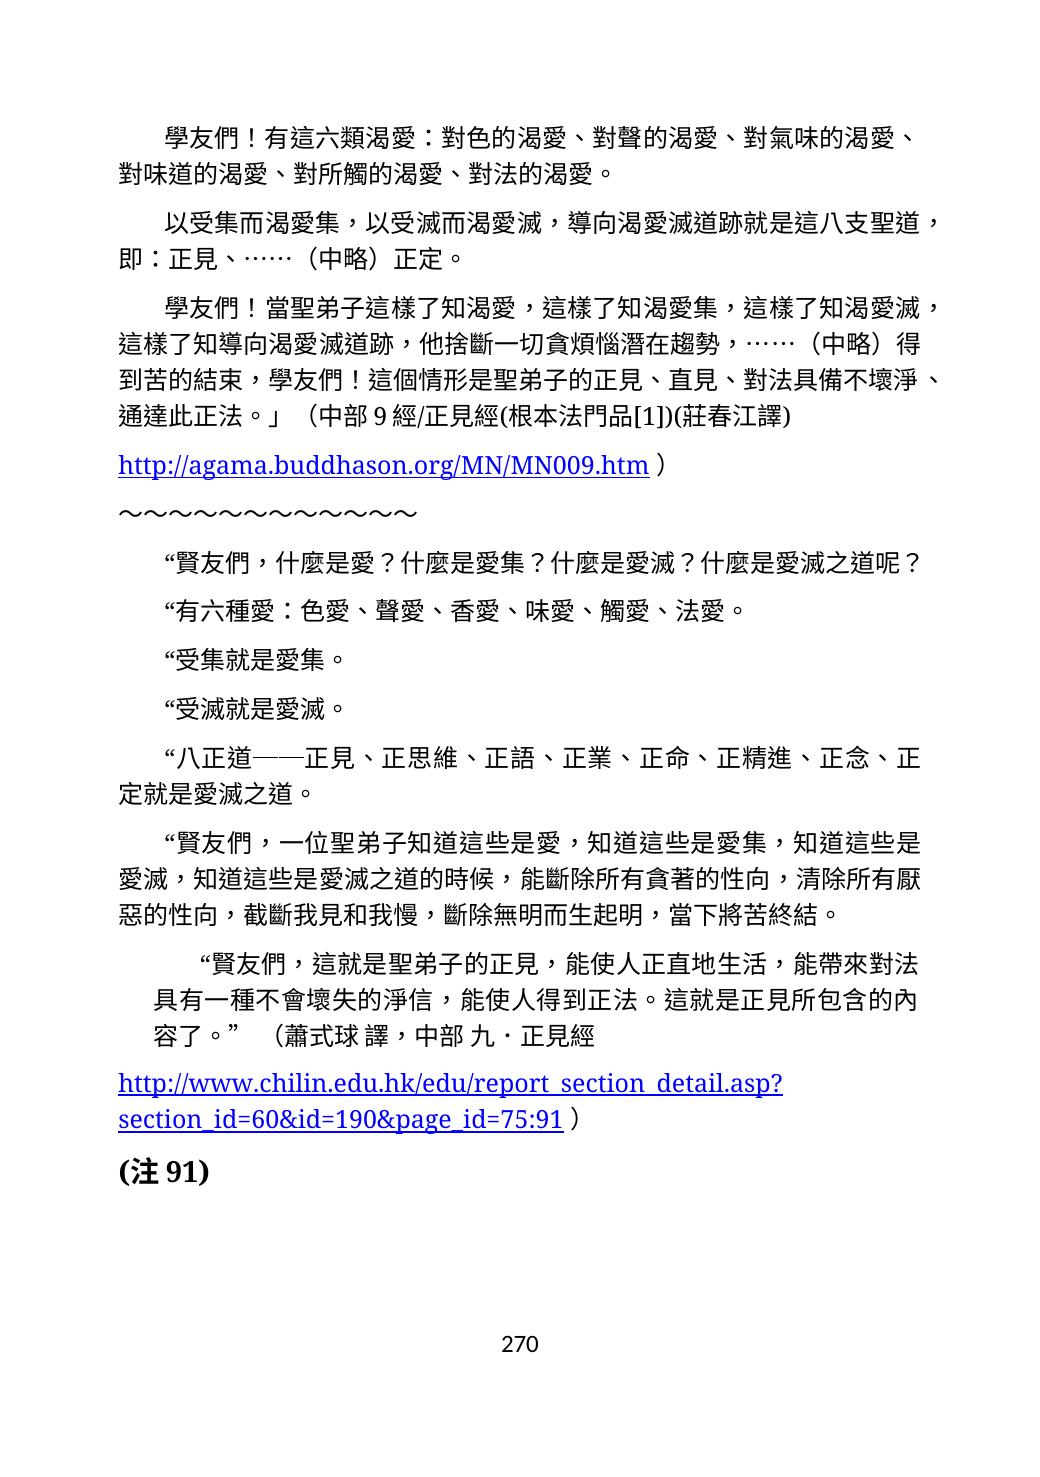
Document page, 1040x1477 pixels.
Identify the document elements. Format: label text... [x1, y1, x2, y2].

text 學友們！有這六類渴愛：對色的渴愛、對聲的渴愛、對氣味的渴愛、對味道的渴愛、對所觸的渴愛、對法的渴愛。 [118, 118, 921, 191]
text “有六種愛：色愛、聲愛、香愛、味愛、觸愛、法愛。 [118, 592, 921, 628]
text ～～～～～～～～～～～～ [118, 494, 921, 531]
text http://www.chilin.edu.hk/edu/report_section_detail.asp?section_id=60&id=190&page_id=75:91 ） [118, 1066, 921, 1136]
text (注 91) [118, 1148, 921, 1191]
text “受滅就是愛滅。 [118, 689, 921, 726]
text 以受集而渴愛集，以受滅而渴愛滅，導向渴愛滅道跡就是這八支聖道，即：正見、……（中略）正定。 [118, 203, 921, 276]
text “賢友們，一位聖弟子知道這些是愛，知道這些是愛集，知道這些是愛滅，知道這些是愛滅之道的時候，能斷除所有貪著的性向，清除所有厭惡的性向，截斷我見和我慢，斷除無明而生起明，當下將苦終結。 [118, 823, 921, 932]
text 學友們！當聖弟子這樣了知渴愛，這樣了知渴愛集，這樣了知渴愛滅，這樣了知導向渴愛滅道跡，他捨斷一切貪煩惱潛在趨勢，……（中略）得到苦的結束，學友們！這個情形是聖弟子的正見、直見、對法具備不壞淨、通達此正法。」（中部9經/正見經(根本法門品[1])(莊春江譯) [118, 288, 921, 433]
text “賢友們，這就是聖弟子的正見，能使人正直地生活，能帶來對法具有一種不會壞失的淨信，能使人得到正法。這就是正見所包含的內容了。” （蕭式球 譯，中部 九．正見經 [153, 944, 921, 1053]
text “受集就是愛集。 [118, 641, 921, 677]
text “賢友們，什麼是愛？什麼是愛集？什麼是愛滅？什麼是愛滅之道呢？ [118, 543, 921, 579]
text http://agama.buddhason.org/MN/MN009.htm ） [118, 446, 921, 482]
text “八正道──正見、正思維、正語、正業、正命、正精進、正念、正定就是愛滅之道。 [118, 738, 921, 811]
